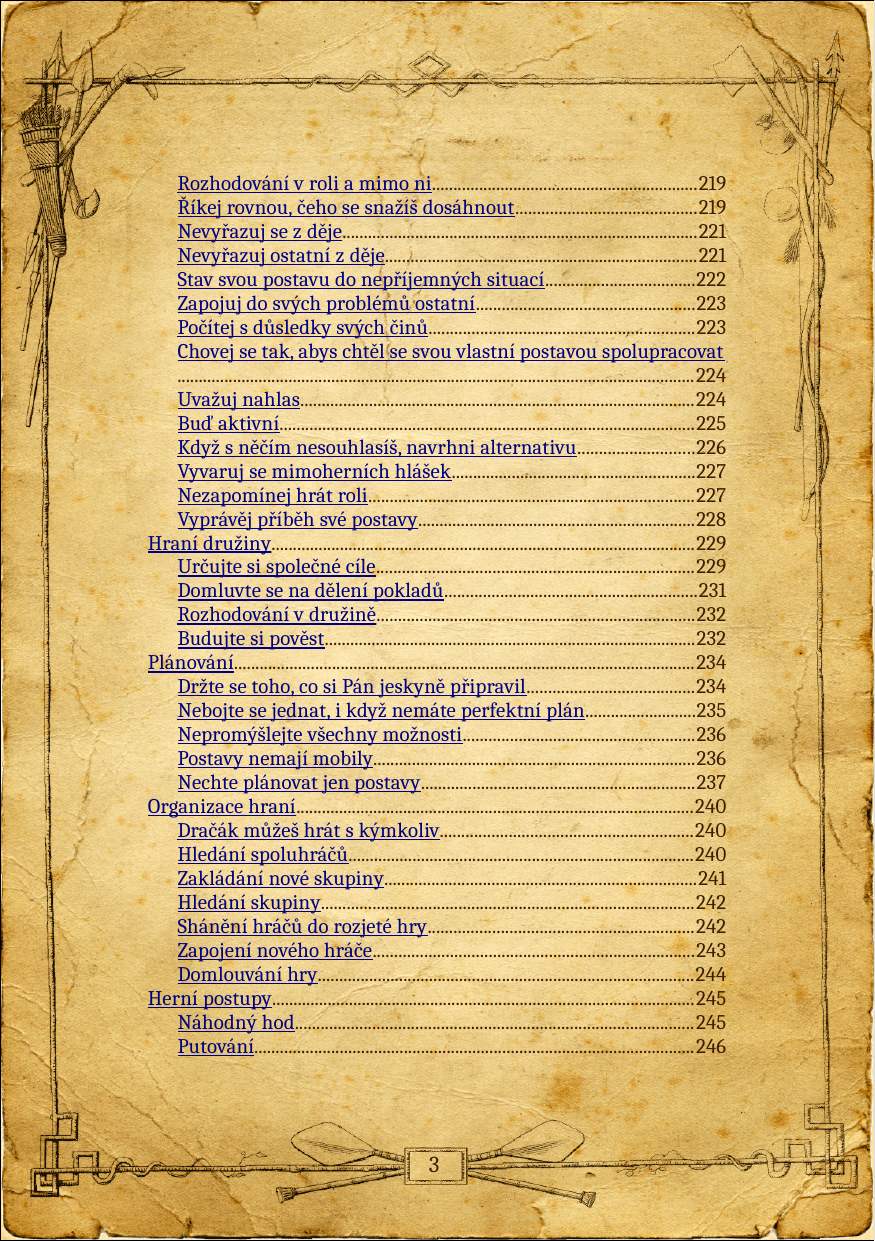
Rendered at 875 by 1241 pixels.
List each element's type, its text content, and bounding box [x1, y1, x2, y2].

text Vyvaruj se mimoherních hlášek 227 [177, 459, 726, 483]
text Uvažuj nahlas 224 [177, 387, 726, 411]
text Nevyřazuj se z⁠ děje 221 [177, 220, 726, 244]
text Postavy nemají mobily 236 [177, 747, 726, 771]
text Nezapomínej hrát roli 227 [177, 483, 726, 507]
text Budujte si pověst 232 [177, 627, 726, 651]
text Putování 246 [177, 1034, 726, 1058]
text Nevyřazuj ostatní z⁠ děje 221 [177, 244, 726, 268]
text Rozhodování v⁠ roli a⁠ mimo ni 219 [177, 172, 726, 196]
text Domlouvání hry 244 [177, 962, 726, 986]
text Vyprávěj příběh své postavy 228 [177, 507, 726, 531]
text Říkej rovnou, čeho se snažíš dosáhnout 219 [177, 196, 726, 220]
text Stav svou postavu do nepříjemných situací 222 [177, 268, 726, 292]
text Zakládání nové skupiny 241 [177, 867, 726, 891]
text Hraní družiny 229 [148, 531, 726, 555]
text Hledání spoluhráčů 240 [177, 843, 726, 867]
text Buď aktivní 225 [177, 411, 726, 435]
text Když s⁠ něčím nesouhlasíš, navrhni alternativu 226 [177, 435, 726, 459]
text Organizace hraní 240 [148, 795, 726, 819]
text Plánování 234 [148, 651, 726, 675]
text Rozhodování v⁠ družině 232 [177, 603, 726, 627]
text Hledání skupiny 242 [177, 891, 726, 914]
text Nepromýšlejte všechny možnosti 236 [177, 723, 726, 747]
text Herní postupy 245 [148, 986, 726, 1010]
text Chovej se tak, abys chtěl se svou vlastní postavou spolupracovat 224 [177, 339, 726, 387]
text Počítej s⁠ důsledky svých činů 223 [177, 316, 726, 339]
text Zapojení nového hráče 243 [177, 938, 726, 962]
text Zapojuj do svých problémů ostatní 223 [177, 292, 726, 316]
text Nechte plánovat jen postavy 237 [177, 771, 726, 795]
text Dračák můžeš hrát s⁠ kýmkoliv 240 [177, 819, 726, 843]
text Nebojte se jednat, i⁠ když nemáte perfektní plán 235 [177, 699, 726, 723]
text Náhodný hod 245 [177, 1010, 726, 1034]
picture [1, 1, 874, 1240]
text Shánění hráčů do rozjeté hry 242 [177, 914, 726, 938]
text Držte se toho, co si Pán jeskyně připravil 234 [177, 675, 726, 699]
text Určujte si společné cíle 229 [177, 555, 726, 579]
text Domluvte se na dělení pokladů 231 [177, 579, 726, 603]
